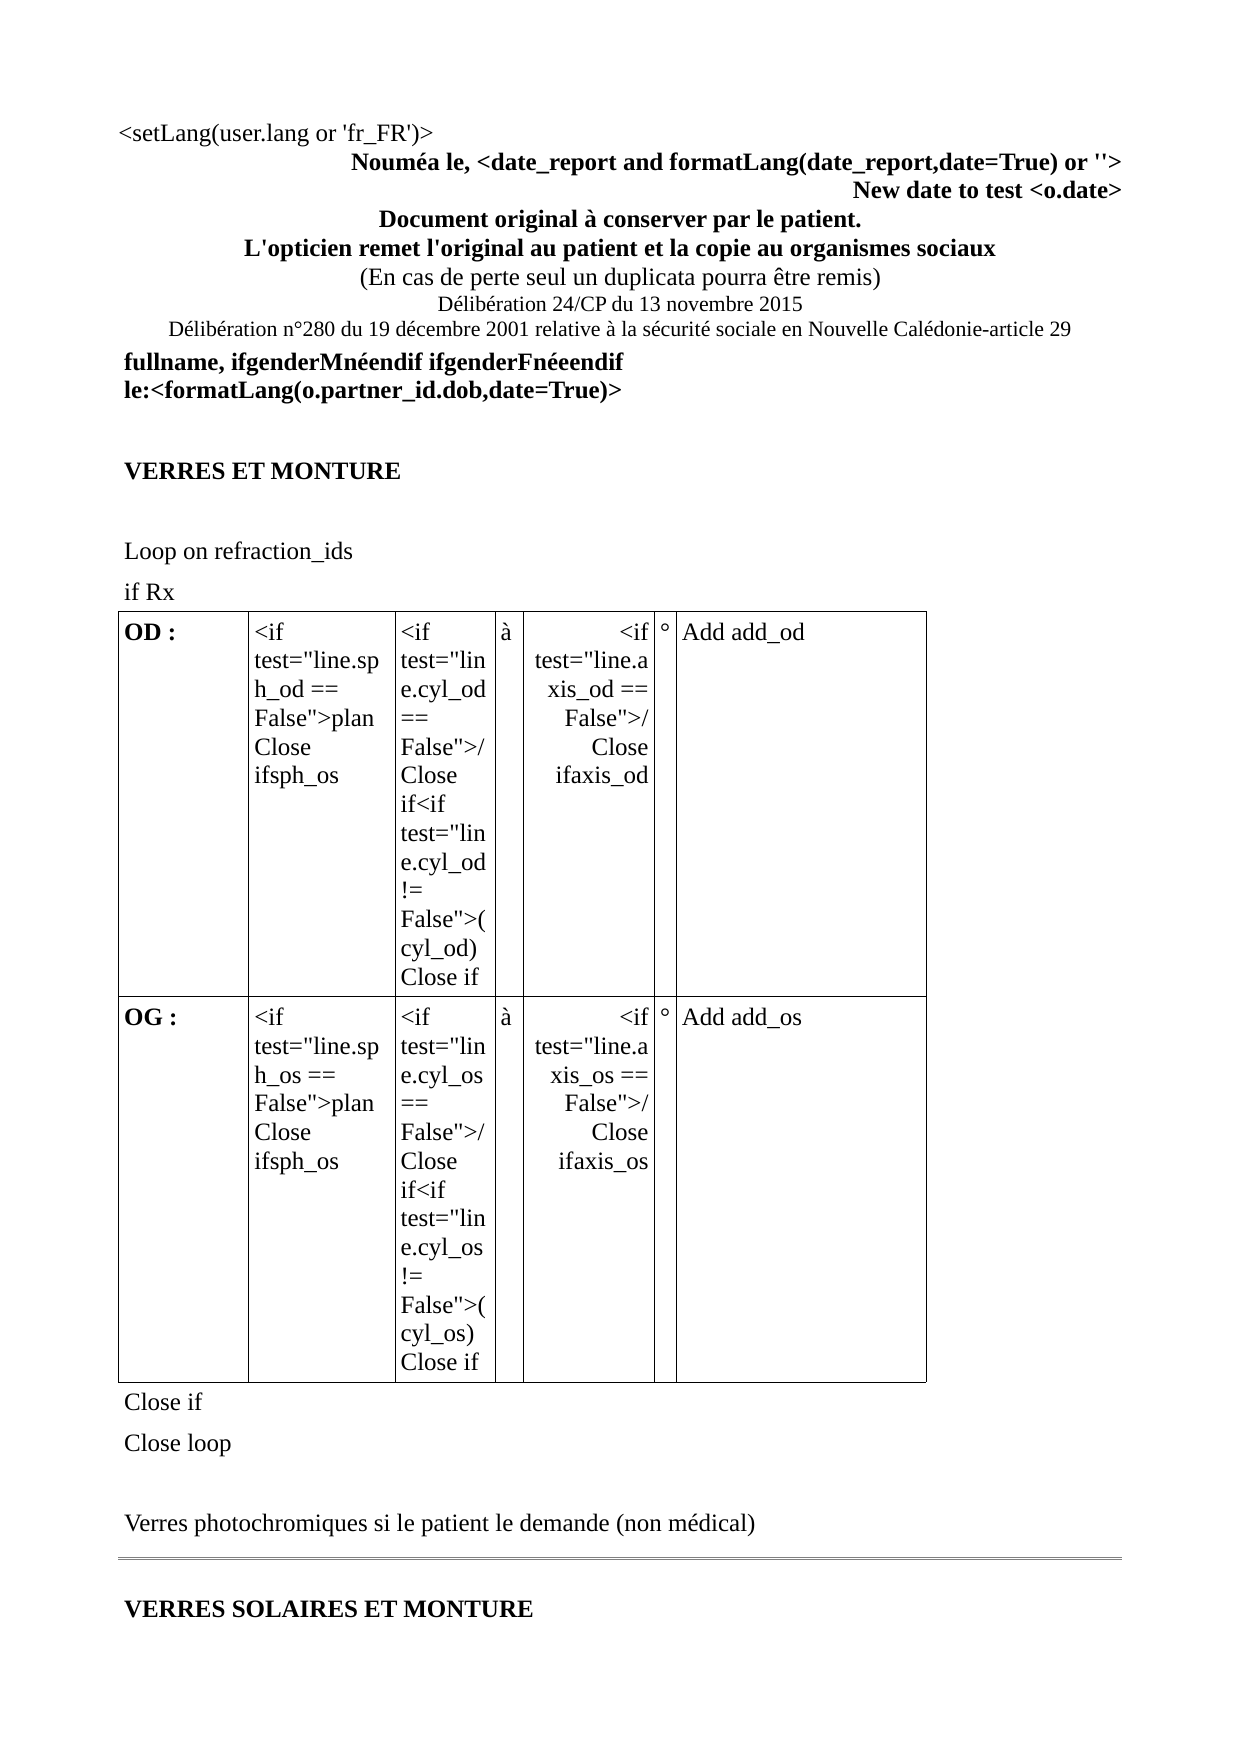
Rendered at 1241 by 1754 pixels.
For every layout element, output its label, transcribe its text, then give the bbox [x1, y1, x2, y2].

table_cell [676, 571, 926, 611]
table_cell <if test="line.sph_os == False">planClose ifsph_os [249, 997, 395, 1382]
table_cell [676, 1422, 926, 1462]
table_cell [495, 410, 523, 450]
table_cell [249, 1383, 395, 1422]
table_cell [249, 1422, 395, 1462]
table_header fullname, ifgenderMnéendif ifgenderFnéeendif le:<formatLang(o.partner_id.dob,date=True)> [118, 341, 926, 410]
table_cell [676, 410, 926, 450]
table_cell <if test="line.axis_os == False">/Close ifaxis_os [524, 997, 654, 1382]
table_cell ° [655, 997, 676, 1382]
table_cell Add add_os [677, 997, 926, 1382]
table_cell [676, 531, 926, 571]
table_cell <if test="line.cyl_os == False">/Close if<if test="line.cyl_os != False">(cyl_os)Close if [396, 997, 495, 1382]
table_cell [654, 410, 676, 450]
text Document original à conserver par le patient. L'opticien remet l'original au patient et la copie au organismes sociaux (En cas de perte seul un duplicata pourra être remis) Délibération 24/CP du 13 novembre 2015 Délibération n°280 du 19 décembre 2001 relative à la sécurité sociale en Nouvelle Calédonie-article 29 [118, 204, 1122, 341]
table_cell [495, 531, 523, 571]
table_cell [523, 571, 654, 611]
table_cell ° [655, 612, 676, 996]
table_header VERRES SOLAIRES ET MONTURE [118, 1589, 926, 1629]
table_cell [676, 1462, 926, 1502]
table_cell Close if [118, 1383, 248, 1422]
text New date to test <o.date> [118, 176, 1122, 204]
table_cell [495, 571, 523, 611]
table_cell [676, 1383, 926, 1422]
table_cell Loop on refraction_ids [118, 531, 395, 571]
table_cell [395, 531, 495, 571]
table_cell [395, 1383, 495, 1422]
table_cell [654, 531, 676, 571]
table_cell [523, 1422, 654, 1462]
table_cell OG : [119, 997, 248, 1382]
text Nouméa le, <date_report and formatLang(date_report,date=True) or ''> [118, 147, 1122, 176]
table_cell [654, 571, 676, 611]
table_cell [523, 531, 654, 571]
table_cell <if test="line.axis_od == False">/Close ifaxis_od [524, 612, 654, 996]
table_cell [395, 1462, 495, 1502]
table_cell <if test="line.cyl_od == False">/Close if<if test="line.cyl_od != False">(cyl_od)Close if [396, 612, 495, 996]
text <setLang(user.lang or 'fr_FR')> [118, 118, 1122, 147]
table_cell <if test="line.sph_od == False">planClose ifsph_os [249, 612, 395, 996]
table_cell Verres photochromiques si le patient le demande (non médical) [118, 1503, 926, 1543]
table_cell [495, 1462, 523, 1502]
table_cell [495, 1422, 523, 1462]
table_cell [118, 410, 495, 450]
table_cell [654, 1462, 676, 1502]
table_cell [249, 1462, 395, 1502]
table_cell if Rx [118, 571, 395, 611]
table_cell [523, 1462, 654, 1502]
table_cell [118, 490, 926, 531]
table_cell [523, 1383, 654, 1422]
table_cell [395, 1422, 495, 1462]
table_cell Add add_od [677, 612, 926, 996]
table_cell à [496, 997, 523, 1382]
table_cell à [496, 612, 523, 996]
table_cell VERRES ET MONTURE [118, 450, 926, 490]
table_cell [495, 1383, 523, 1422]
table_cell [118, 1462, 248, 1502]
table_cell [654, 1383, 676, 1422]
table_cell [654, 1422, 676, 1462]
table_cell Close loop [118, 1422, 248, 1462]
table_cell [523, 410, 654, 450]
table_cell OD : [119, 612, 248, 996]
table_cell [395, 571, 495, 611]
